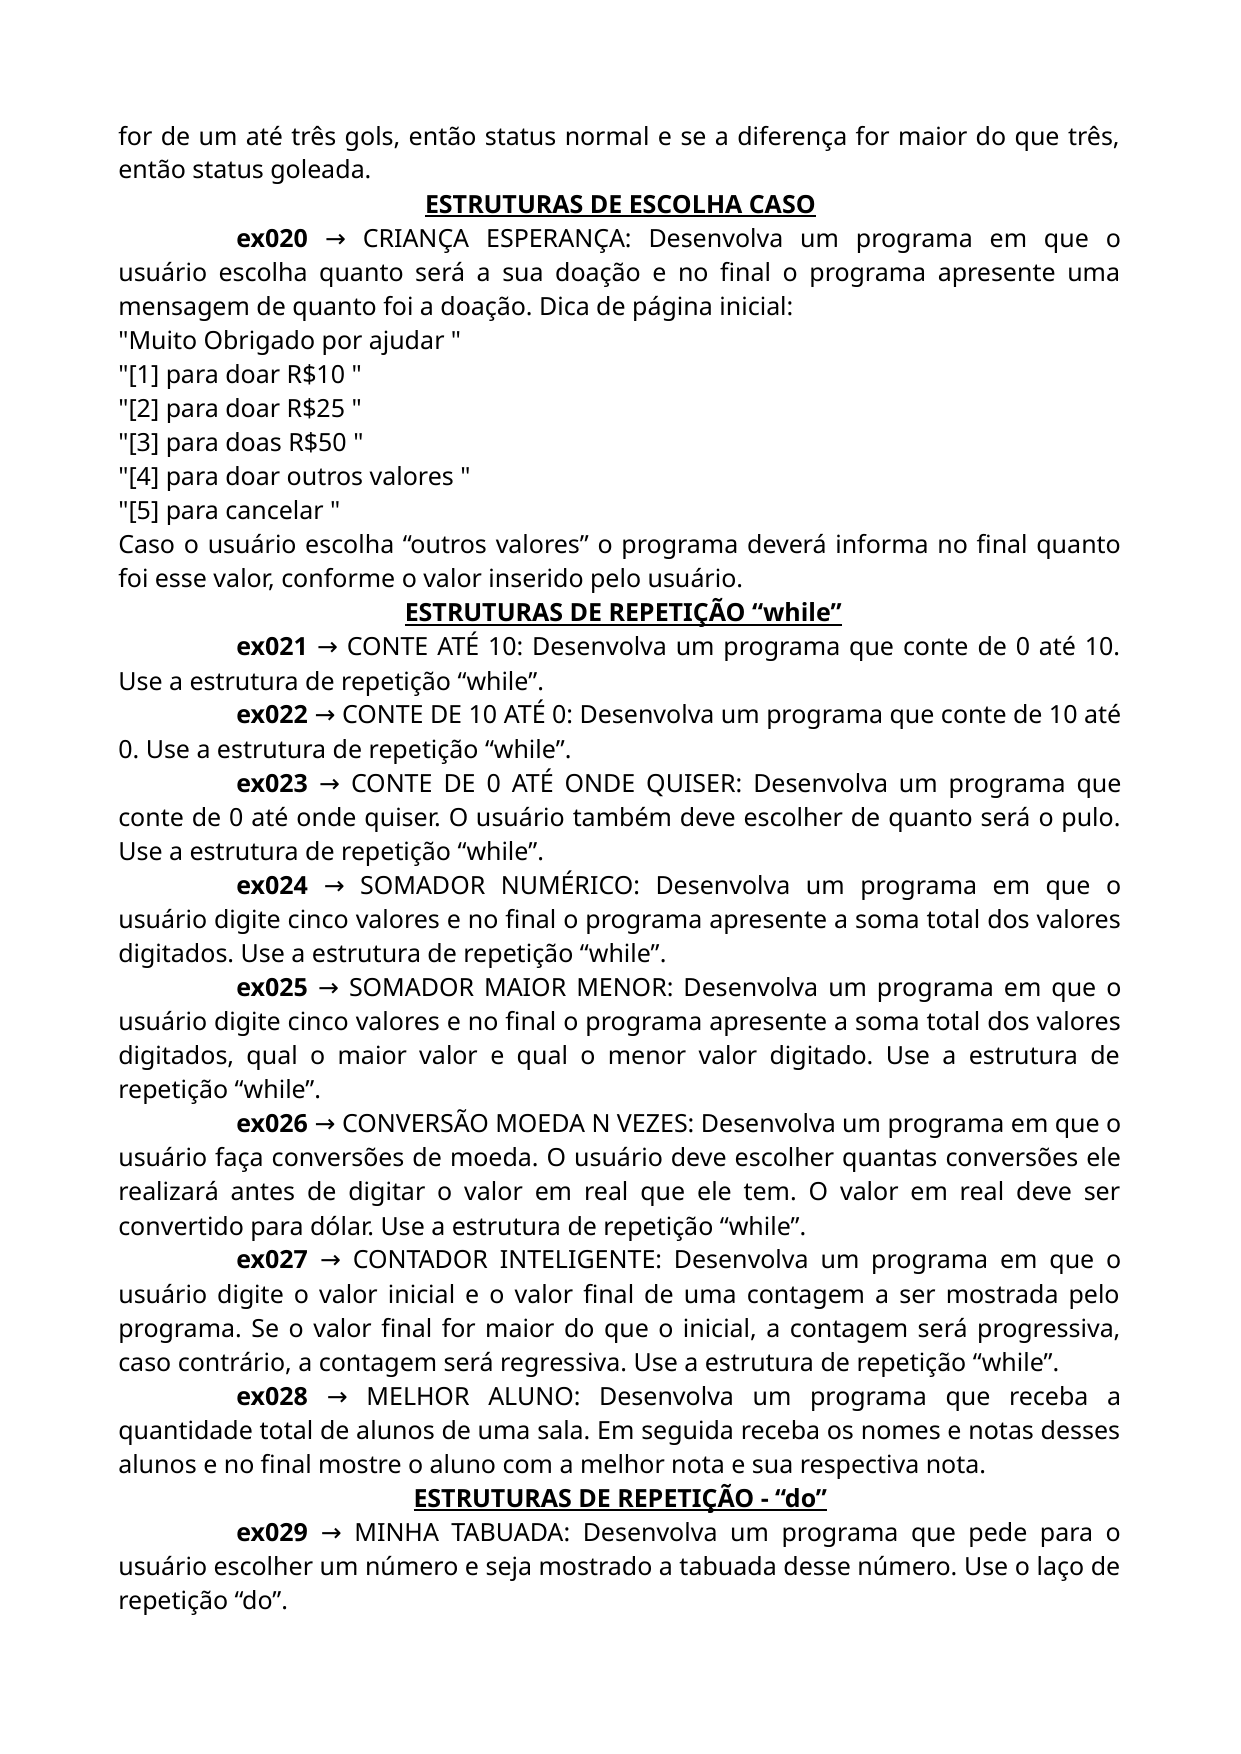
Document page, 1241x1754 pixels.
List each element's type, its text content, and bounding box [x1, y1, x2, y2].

text ex029 → MINHA TABUADA: Desenvolva um programa que pede para o usuário escolher um número e seja mostrado a tabuada desse número. Use o laço de repetição “do”. [118, 1515, 1122, 1617]
text Caso o usuário escolha “outros valores” o programa deverá informa no final quanto foi esse valor, conforme o valor inserido pelo usuário. [118, 527, 1122, 595]
text ex025 → SOMADOR MAIOR MENOR: Desenvolva um programa em que o usuário digite cinco valores e no final o programa apresente a soma total dos valores digitados, qual o maior valor e qual o menor valor digitado. Use a estrutura de repetição “while”. [118, 970, 1122, 1106]
text "[2] para doar R$25 " [118, 391, 1122, 425]
text ex022 → CONTE DE 10 ATÉ 0: Desenvolva um programa que conte de 10 até 0. Use a estrutura de repetição “while”. [118, 697, 1122, 765]
text ex026 → CONVERSÃO MOEDA N VEZES: Desenvolva um programa em que o usuário faça conversões de moeda. O usuário deve escolher quantas conversões ele realizará antes de digitar o valor em real que ele tem. O valor em real deve ser convertido para dólar. Use a estrutura de repetição “while”. [118, 1106, 1122, 1242]
text "[1] para doar R$10 " [118, 357, 1122, 391]
text ex021 → CONTE ATÉ 10: Desenvolva um programa que conte de 0 até 10. Use a estrutura de repetição “while”. [118, 629, 1122, 697]
text "[3] para doas R$50 " [118, 425, 1122, 459]
text "[4] para doar outros valores " [118, 459, 1122, 493]
text ex023 → CONTE DE 0 ATÉ ONDE QUISER: Desenvolva um programa que conte de 0 até onde quiser. O usuário também deve escolher de quanto será o pulo. Use a estrutura de repetição “while”. [118, 765, 1122, 867]
text "Muito Obrigado por ajudar " [118, 322, 1122, 357]
text ex027 → CONTADOR INTELIGENTE: Desenvolva um programa em que o usuário digite o valor inicial e o valor final de uma contagem a ser mostrada pelo programa. Se o valor final for maior do que o inicial, a contagem será progressiva, caso contrário, a contagem será regressiva. Use a estrutura de repetição “while”. [118, 1242, 1122, 1378]
text ex024 → SOMADOR NUMÉRICO: Desenvolva um programa em que o usuário digite cinco valores e no final o programa apresente a soma total dos valores digitados. Use a estrutura de repetição “while”. [118, 867, 1122, 970]
text ESTRUTURAS DE REPETIÇÃO “while” [118, 595, 1122, 629]
text for de um até três gols, então status normal e se a diferença for maior do que três, então status goleada. [118, 118, 1122, 186]
text ex028 → MELHOR ALUNO: Desenvolva um programa que receba a quantidade total de alunos de uma sala. Em seguida receba os nomes e notas desses alunos e no final mostre o aluno com a melhor nota e sua respectiva nota. [118, 1378, 1122, 1481]
text ex020 → CRIANÇA ESPERANÇA: Desenvolva um programa em que o usuário escolha quanto será a sua doação e no final o programa apresente uma mensagem de quanto foi a doação. Dica de página inicial: [118, 220, 1122, 322]
text ESTRUTURAS DE ESCOLHA CASO [118, 186, 1122, 220]
text ESTRUTURAS DE REPETIÇÃO - “do” [118, 1481, 1122, 1515]
text "[5] para cancelar " [118, 493, 1122, 527]
